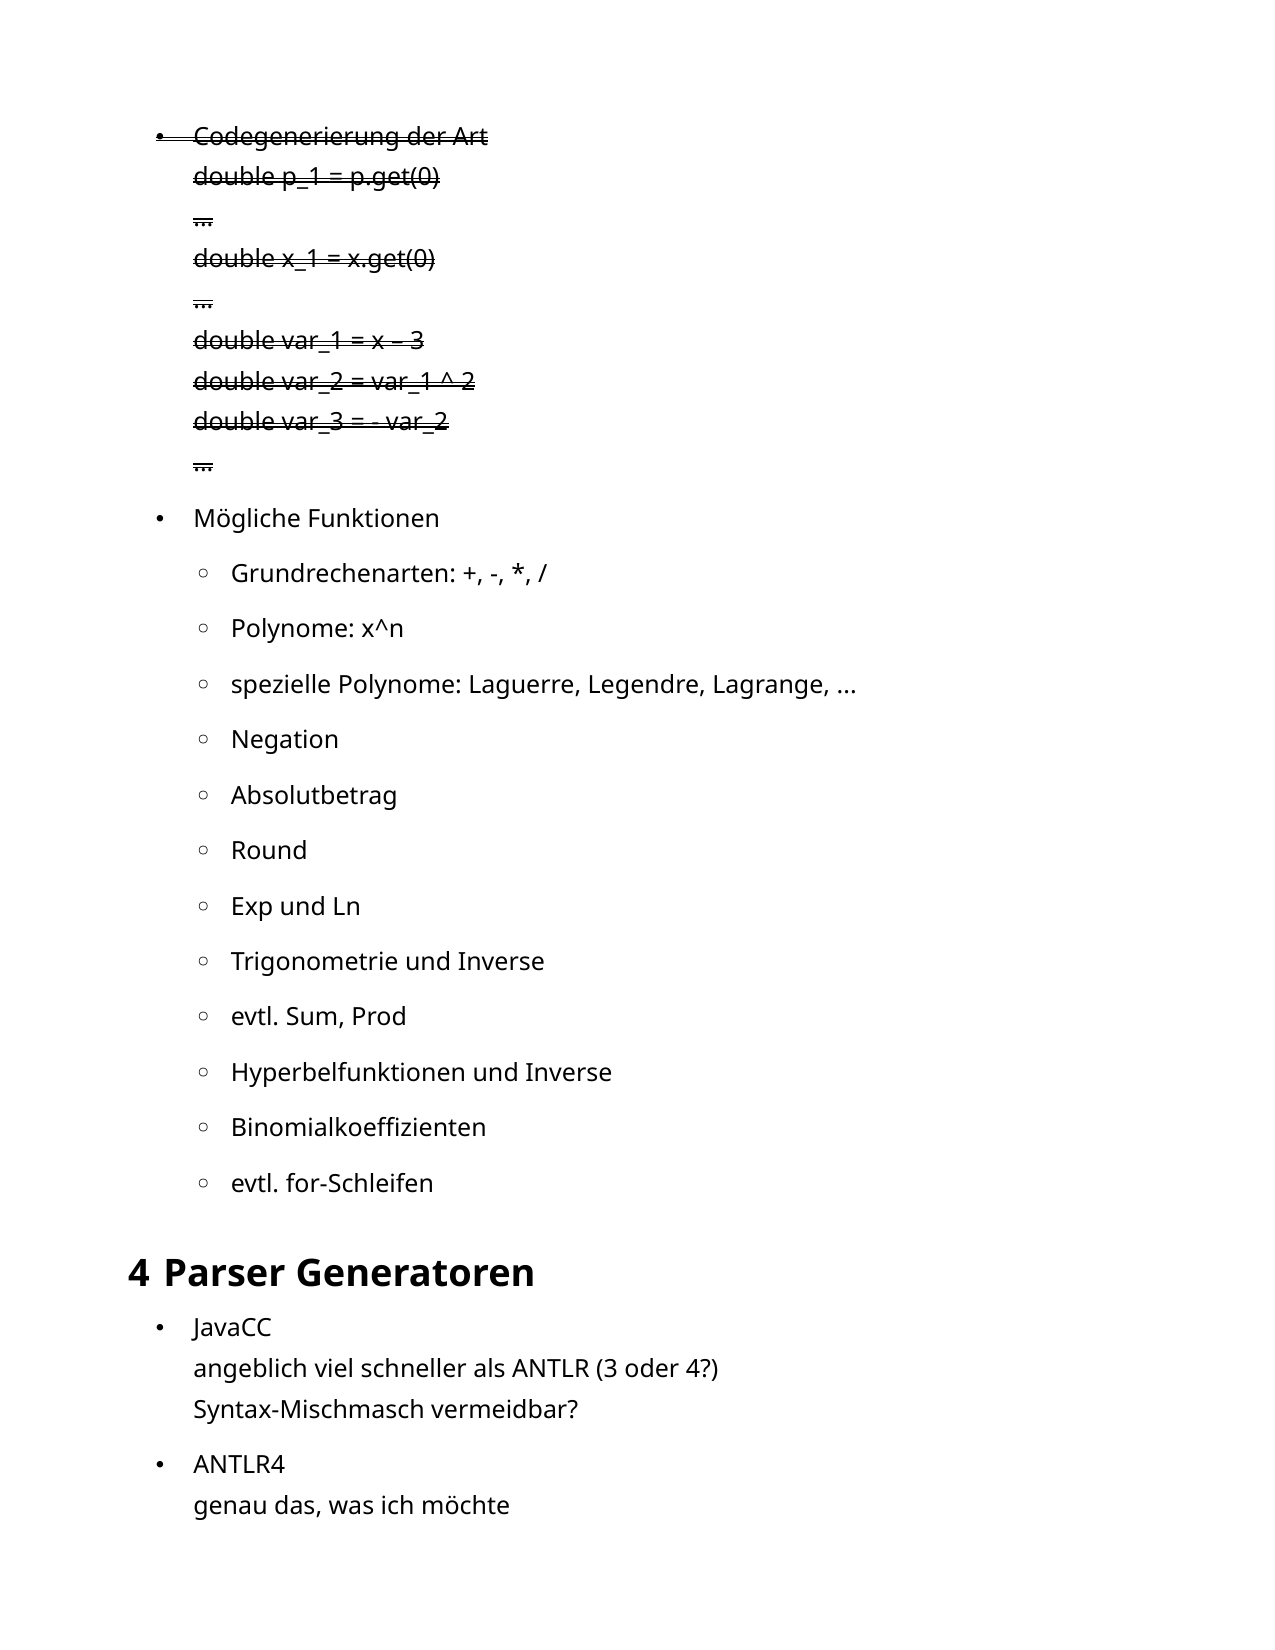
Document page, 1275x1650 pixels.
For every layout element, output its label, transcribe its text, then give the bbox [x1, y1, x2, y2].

list JavaCC angeblich viel schneller als ANTLR (3 oder 4?) Syntax-Mischmasch vermeidbar? [156, 1310, 1157, 1426]
list Round [193, 833, 1157, 867]
list Trigonometrie und Inverse [193, 943, 1157, 978]
list Negation [193, 722, 1157, 756]
list Hyperbelfunktionen und Inverse [193, 1054, 1157, 1088]
list evtl. for-Schleifen [193, 1165, 1157, 1199]
subtitle Parser Generatoren [118, 1246, 1157, 1297]
list Grundrechenarten: +, -, *, / [193, 556, 1157, 590]
list Mögliche Funktionen [156, 500, 1157, 534]
list spezielle Polynome: Laguerre, Legendre, Lagrange, ... [193, 666, 1157, 701]
list Polynome: x^n [193, 611, 1157, 645]
list Exp und Ln [193, 888, 1157, 922]
list evtl. Sum, Prod [193, 999, 1157, 1033]
list Binomialkoeffizienten [193, 1110, 1157, 1144]
list ANTLR4 genau das, was ich möchte [156, 1447, 1157, 1522]
list Codegenerierung der Art double p_1 = p.get(0) ... double x_1 = x.get(0) ... double var_1 = x – 3 double var_2 = var_1 ^ 2 double var_3 = - var_2 ... [156, 118, 1157, 479]
list Absolutbetrag [193, 777, 1157, 811]
